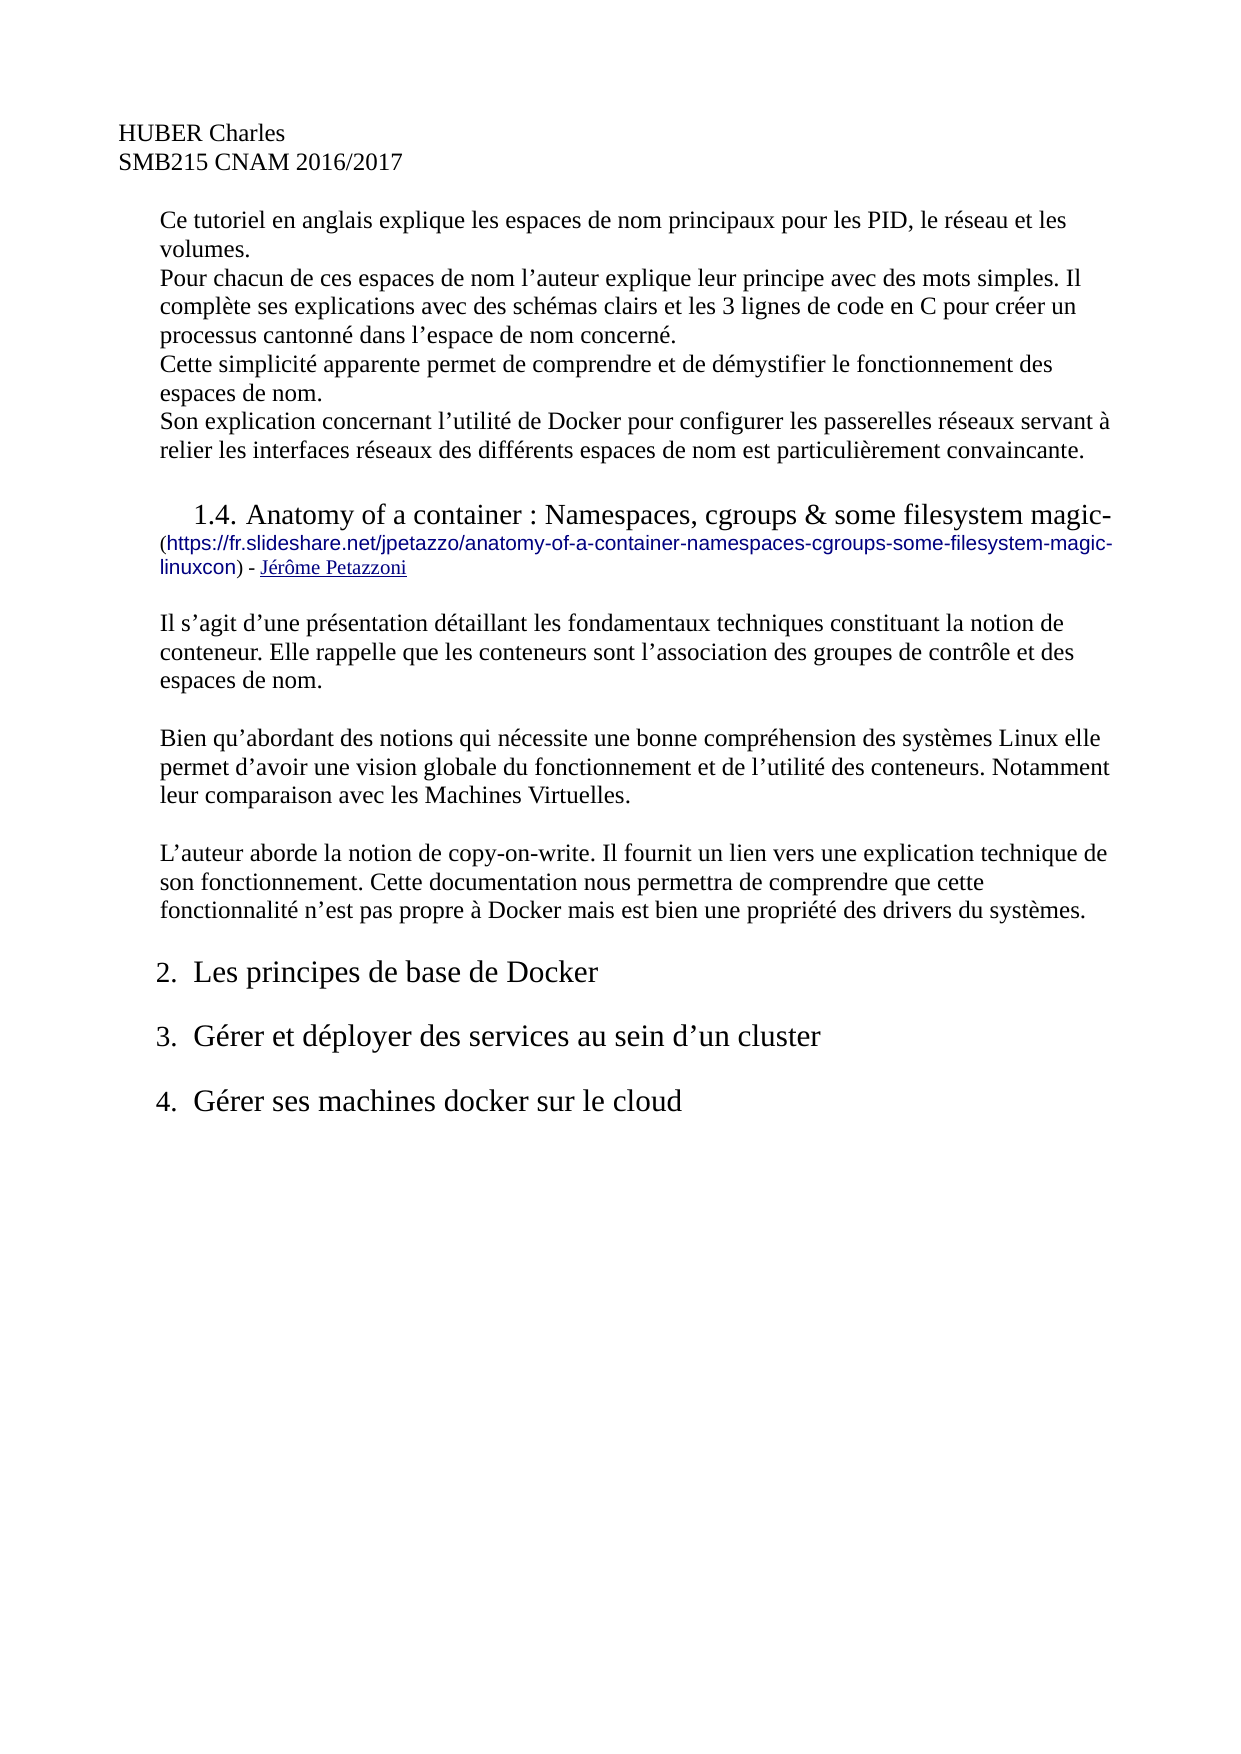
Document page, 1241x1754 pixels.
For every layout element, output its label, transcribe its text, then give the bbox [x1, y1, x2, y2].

list Anatomy of a container : Namespaces, cgroups & some filesystem magic- [193, 497, 1122, 531]
text (https://fr.slideshare.net/jpetazzo/anatomy-of-a-container-namespaces-cgroups-some-filesystem-magic-linuxcon) - Jérôme Petazzoni [159, 531, 1122, 579]
text Son explication concernant l’utilité de Docker pour configurer les passerelles réseaux servant à relier les interfaces réseaux des différents espaces de nom est particulièrement convaincante. [159, 406, 1122, 464]
text Pour chacun de ces espaces de nom l’auteur explique leur principe avec des mots simples. Il complète ses explications avec des schémas clairs et les 3 lignes de code en C pour créer un processus cantonné dans l’espace de nom concerné. [159, 263, 1122, 349]
text Cette simplicité apparente permet de comprendre et de démystifier le fonctionnement des espaces de nom. [159, 349, 1122, 406]
text Ce tutoriel en anglais explique les espaces de nom principaux pour les PID, le réseau et les volumes. [124, 205, 1122, 263]
text Bien qu’abordant des notions qui nécessite une bonne compréhension des systèmes Linux elle permet d’avoir une vision globale du fonctionnement et de l’utilité des conteneurs. Notamment leur comparaison avec les Machines Virtuelles. [159, 723, 1122, 809]
list Les principes de base de Docker [156, 953, 1122, 989]
list Gérer et déployer des services au sein d’un cluster [156, 1018, 1122, 1054]
text Il s’agit d’une présentation détaillant les fondamentaux techniques constituant la notion de conteneur. Elle rappelle que les conteneurs sont l’association des groupes de contrôle et des espaces de nom. [159, 608, 1122, 694]
list Gérer ses machines docker sur le cloud [156, 1082, 1122, 1118]
text L’auteur aborde la notion de copy-on-write. Il fournit un lien vers une explication technique de son fonctionnement. Cette documentation nous permettra de comprendre que cette fonctionnalité n’est pas propre à Docker mais est bien une propriété des drivers du systèmes. [159, 838, 1122, 924]
